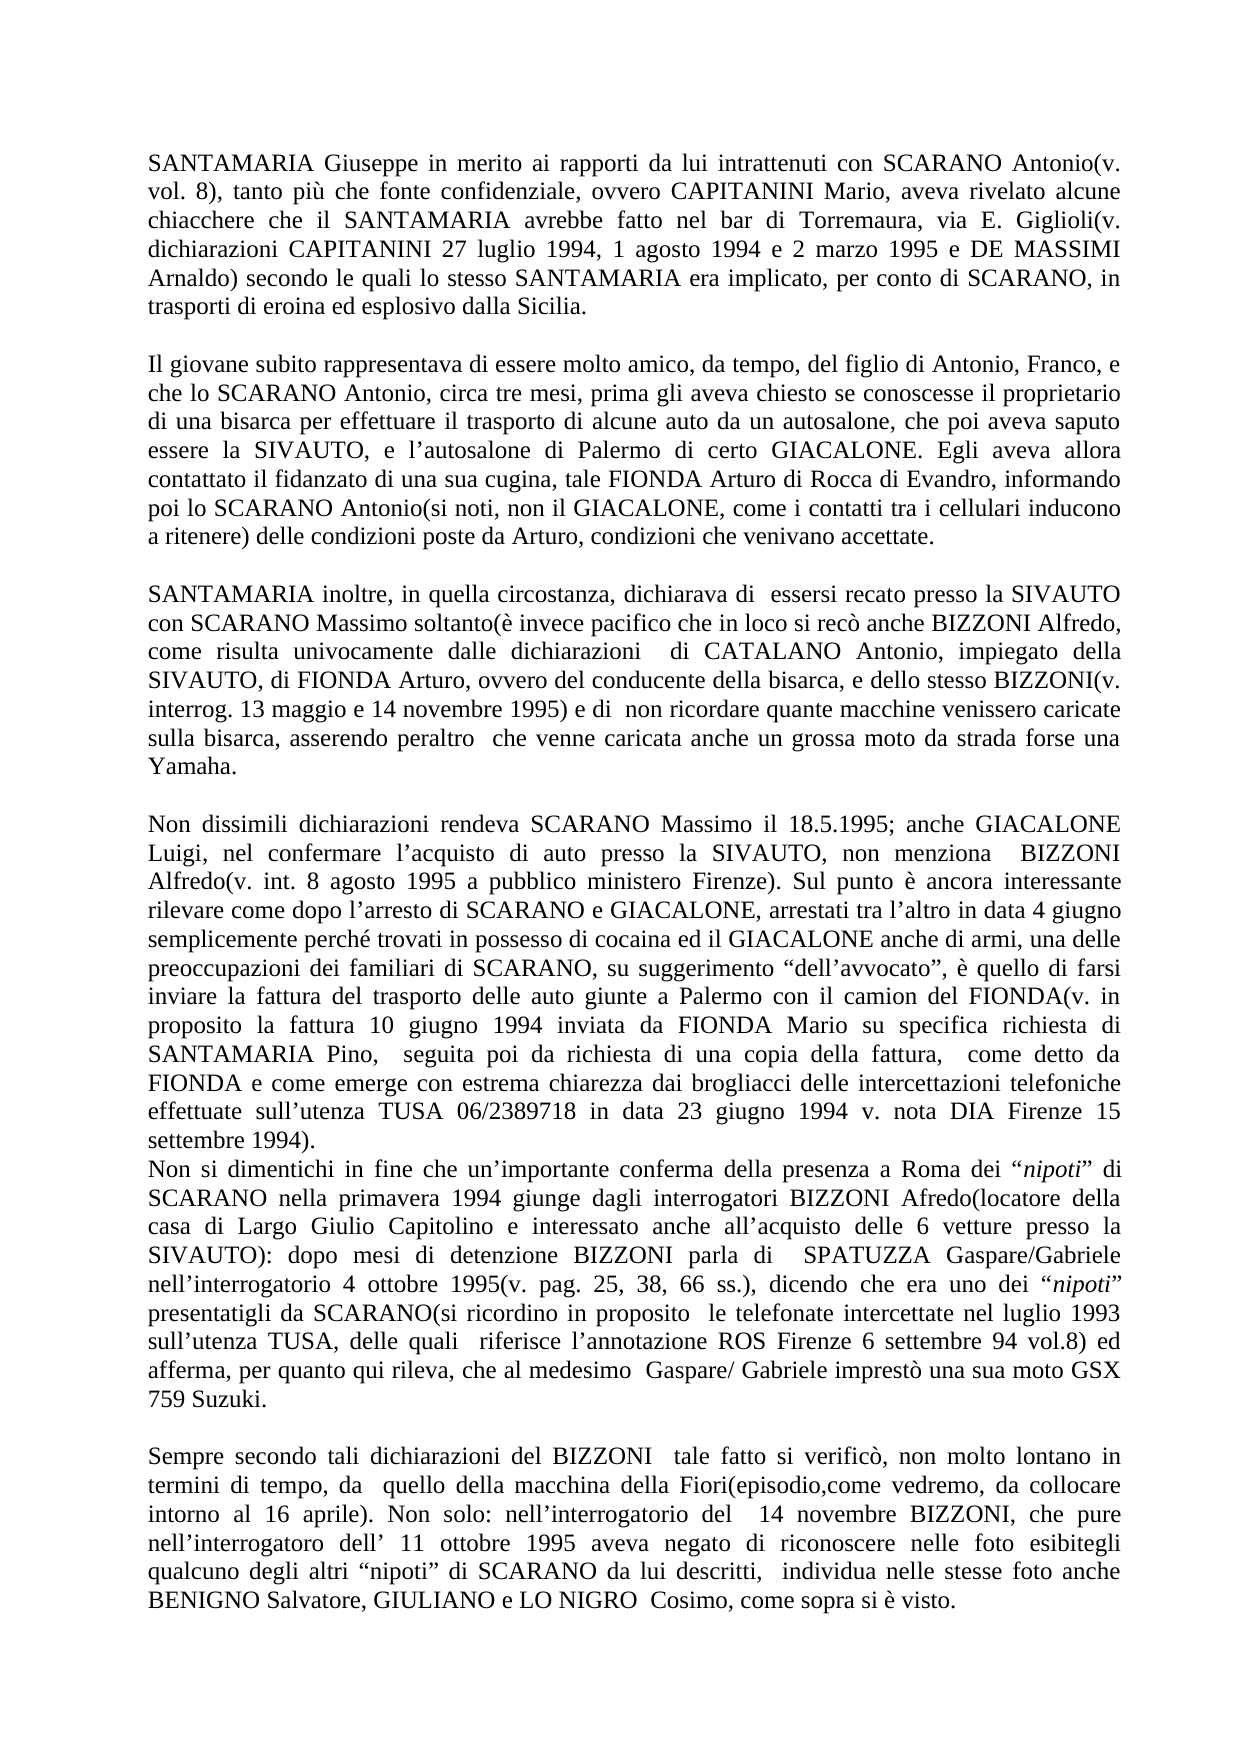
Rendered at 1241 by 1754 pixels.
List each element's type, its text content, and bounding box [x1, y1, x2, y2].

text Non dissimili dichiarazioni rendeva SCARANO Massimo il 18.5.1995; anche GIACALONE Luigi, nel confermare l’acquisto di auto presso la SIVAUTO, non menziona BIZZONI Alfredo(v. int. 8 agosto 1995 a pubblico ministero Firenze). Sul punto è ancora interessante rilevare come dopo l’arresto di SCARANO e GIACALONE, arrestati tra l’altro in data 4 giugno semplicemente perché trovati in possesso di cocaina ed il GIACALONE anche di armi, una delle preoccupazioni dei familiari di SCARANO, su suggerimento “dell’avvocato”, è quello di farsi inviare la fattura del trasporto delle auto giunte a Palermo con il camion del FIONDA(v. in proposito la fattura 10 giugno 1994 inviata da FIONDA Mario su specifica richiesta di SANTAMARIA Pino, seguita poi da richiesta di una copia della fattura, come detto da FIONDA e come emerge con estrema chiarezza dai brogliacci delle intercettazioni telefoniche effettuate sull’utenza TUSA 06/2389718 in data 23 giugno 1994 v. nota DIA Firenze 15 settembre 1994). [148, 809, 1122, 1154]
text Sempre secondo tali dichiarazioni del BIZZONI tale fatto si verificò, non molto lontano in termini di tempo, da quello della macchina della Fiori(episodio,come vedremo, da collocare intorno al 16 aprile). Non solo: nell’interrogatorio del 14 novembre BIZZONI, che pure nell’interrogatoro dell’ 11 ottobre 1995 aveva negato di riconoscere nelle foto esibitegli qualcuno degli altri “nipoti” di SCARANO da lui descritti, individua nelle stesse foto anche BENIGNO Salvatore, GIULIANO e LO NIGRO Cosimo, come sopra si è visto. [148, 1441, 1122, 1614]
text Non si dimentichi in fine che un’importante conferma della presenza a Roma dei “nipoti” di SCARANO nella primavera 1994 giunge dagli interrogatori BIZZONI Afredo(locatore della casa di Largo Giulio Capitolino e interessato anche all’acquisto delle 6 vetture presso la SIVAUTO): dopo mesi di detenzione BIZZONI parla di SPATUZZA Gaspare/Gabriele nell’interrogatorio 4 ottobre 1995(v. pag. 25, 38, 66 ss.), dicendo che era uno dei “nipoti” presentatigli da SCARANO(si ricordino in proposito le telefonate intercettate nel luglio 1993 sull’utenza TUSA, delle quali riferisce l’annotazione ROS Firenze 6 settembre 94 vol.8) ed afferma, per quanto qui rileva, che al medesimo Gaspare/ Gabriele imprestò una sua moto GSX 759 Suzuki. [148, 1154, 1122, 1413]
text SANTAMARIA Giuseppe in merito ai rapporti da lui intrattenuti con SCARANO Antonio(v. vol. 8), tanto più che fonte confidenziale, ovvero CAPITANINI Mario, aveva rivelato alcune chiacchere che il SANTAMARIA avrebbe fatto nel bar di Torremaura, via E. Giglioli(v. dichiarazioni CAPITANINI 27 luglio 1994, 1 agosto 1994 e 2 marzo 1995 e DE MASSIMI Arnaldo) secondo le quali lo stesso SANTAMARIA era implicato, per conto di SCARANO, in trasporti di eroina ed esplosivo dalla Sicilia. [148, 148, 1122, 320]
text SANTAMARIA inoltre, in quella circostanza, dichiarava di essersi recato presso la SIVAUTO con SCARANO Massimo soltanto(è invece pacifico che in loco si recò anche BIZZONI Alfredo, come risulta univocamente dalle dichiarazioni di CATALANO Antonio, impiegato della SIVAUTO, di FIONDA Arturo, ovvero del conducente della bisarca, e dello stesso BIZZONI(v. interrog. 13 maggio e 14 novembre 1995) e di non ricordare quante macchine venissero caricate sulla bisarca, asserendo peraltro che venne caricata anche un grossa moto da strada forse una Yamaha. [148, 579, 1122, 780]
text Il giovane subito rappresentava di essere molto amico, da tempo, del figlio di Antonio, Franco, e che lo SCARANO Antonio, circa tre mesi, prima gli aveva chiesto se conoscesse il proprietario di una bisarca per effettuare il trasporto di alcune auto da un autosalone, che poi aveva saputo essere la SIVAUTO, e l’autosalone di Palermo di certo GIACALONE. Egli aveva allora contattato il fidanzato di una sua cugina, tale FIONDA Arturo di Rocca di Evandro, informando poi lo SCARANO Antonio(si noti, non il GIACALONE, come i contatti tra i cellulari inducono a ritenere) delle condizioni poste da Arturo, condizioni che venivano accettate. [148, 349, 1122, 550]
